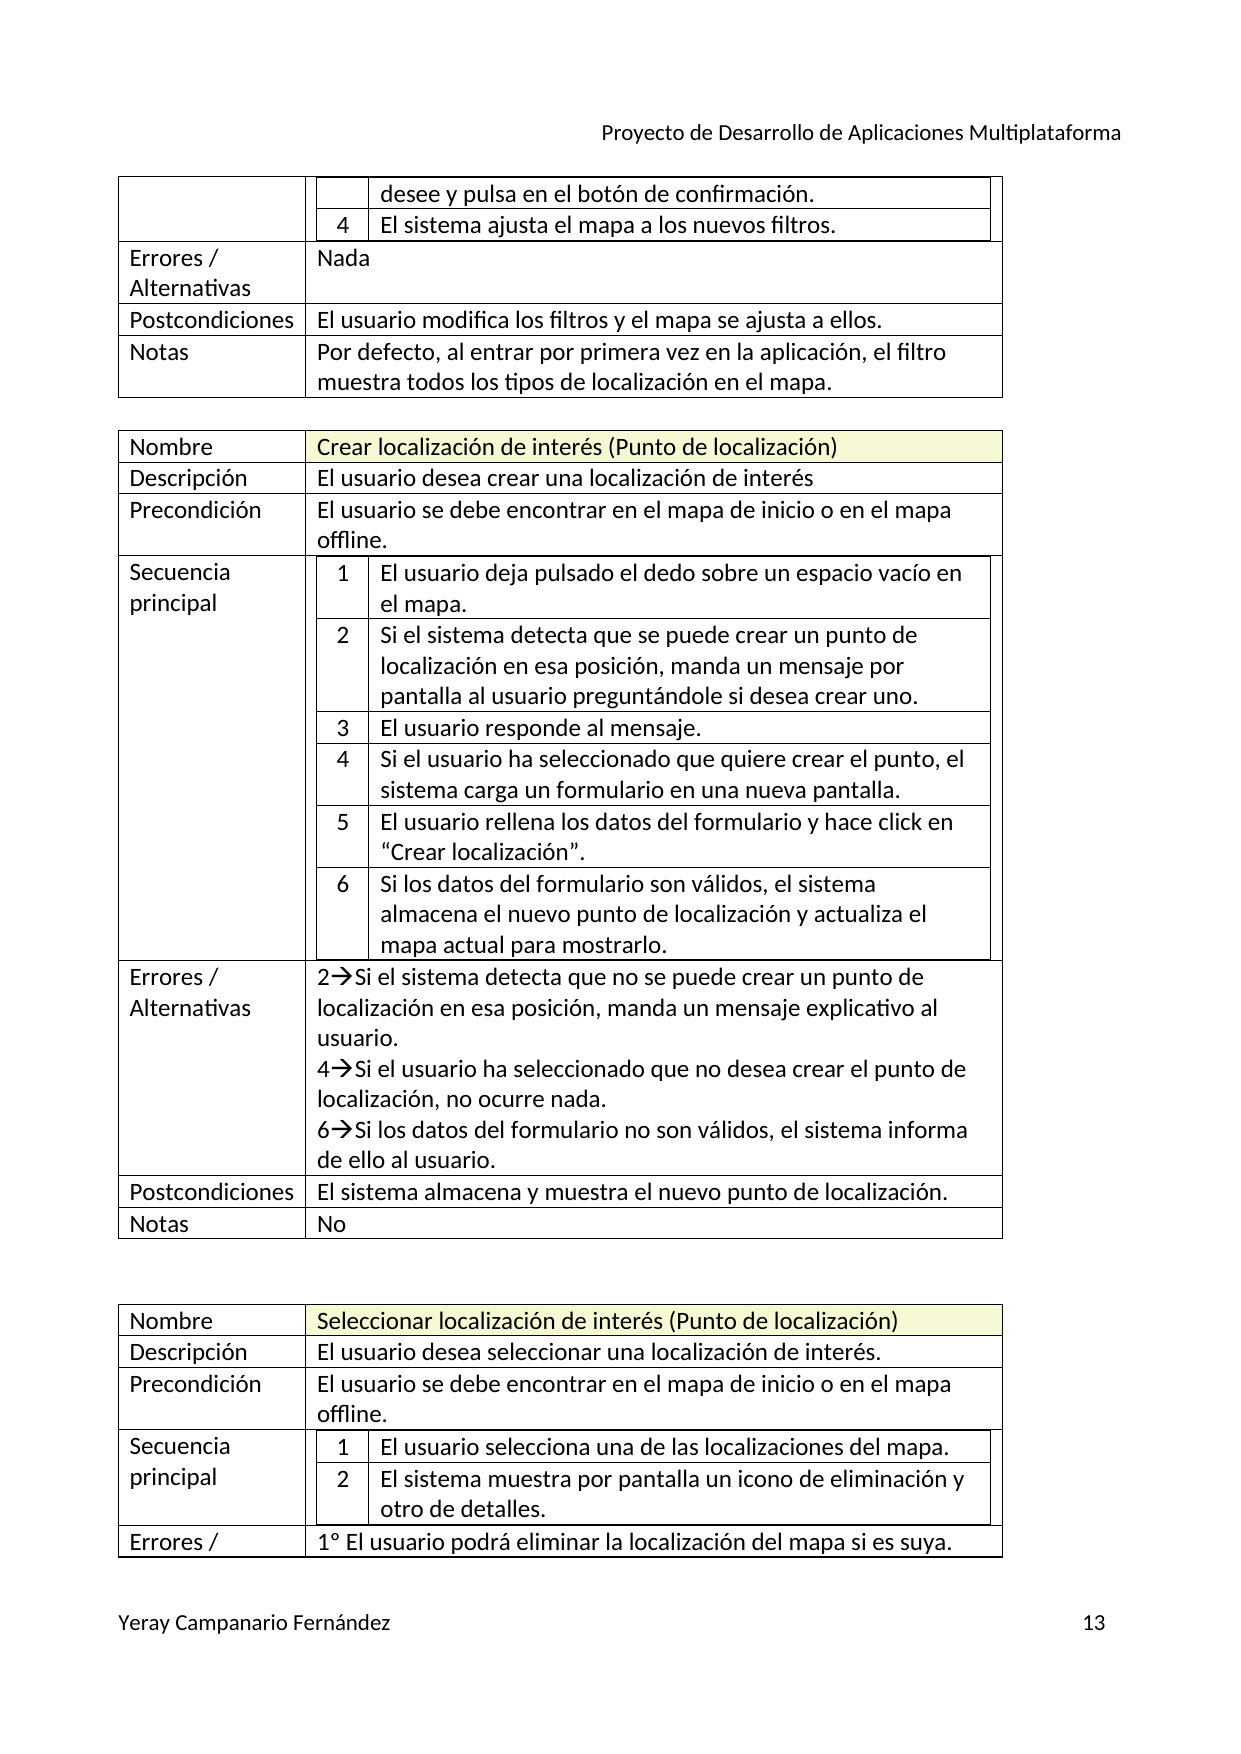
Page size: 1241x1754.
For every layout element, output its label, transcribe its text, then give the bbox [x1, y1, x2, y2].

table_cell [119, 177, 305, 241]
table_cell [306, 177, 316, 241]
table_cell 2Si el sistema detecta que no se puede crear un punto de localización en esa posición, manda un mensaje explicativo al usuario. 4Si el usuario ha seleccionado que no desea crear el punto de localización, no ocurre nada. 6Si los datos del formulario no son válidos, el sistema informa de ello al usuario. [306, 961, 1002, 1175]
table_cell Postcondiciones [119, 1176, 305, 1207]
table_cell El usuario desea crear una localización de interés [306, 463, 1002, 493]
table_cell [991, 1430, 1002, 1525]
table_cell El usuario rellena los datos del formulario y hace click en “Crear localización”. [369, 806, 990, 867]
table_cell Nada [306, 242, 1002, 303]
table_cell Si el sistema detecta que se puede crear un punto de localización en esa posición, manda un mensaje por pantalla al usuario preguntándole si desea crear uno. [369, 619, 990, 711]
table_cell El usuario se debe encontrar en el mapa de inicio o en el mapa offline. [306, 494, 1002, 555]
table_header El usuario deja pulsado el dedo sobre un espacio vacío en el mapa. [369, 557, 990, 618]
table_cell Errores / Alternativas [119, 961, 305, 1175]
table_cell Notas [119, 1208, 305, 1238]
table_cell [306, 1430, 316, 1525]
table_cell Errores / [119, 1526, 305, 1556]
table_header El usuario selecciona una de las localizaciones del mapa. [369, 1431, 990, 1462]
table_cell 4 [317, 744, 368, 804]
table_cell Secuencia principal [119, 556, 305, 960]
table_cell 5 [317, 806, 368, 867]
table_cell 1º El usuario podrá eliminar la localización del mapa si es suya. [306, 1526, 1002, 1556]
table_cell Postcondiciones [119, 304, 305, 334]
table_cell 3 [317, 712, 368, 742]
table_cell El usuario se debe encontrar en el mapa de inicio o en el mapa offline. [306, 1368, 1002, 1429]
table_header Nombre [119, 1305, 305, 1335]
table_cell Secuencia principal [119, 1430, 305, 1525]
table_header 1 [317, 1431, 368, 1462]
table_cell Notas [119, 336, 305, 397]
table_cell Por defecto, al entrar por primera vez en la aplicación, el filtro muestra todos los tipos de localización en el mapa. [306, 336, 1002, 397]
table_cell desee y pulsa en el botón de confirmación. [369, 178, 990, 208]
table_cell [317, 178, 368, 208]
table_cell Si el usuario ha seleccionado que quiere crear el punto, el sistema carga un formulario en una nueva pantalla. [369, 744, 990, 804]
table_cell El usuario modifica los filtros y el mapa se ajusta a ellos. [306, 304, 1002, 334]
table_cell Precondición [119, 1368, 305, 1429]
table_cell El sistema muestra por pantalla un icono de eliminación y otro de detalles. [369, 1463, 990, 1524]
table_cell Si los datos del formulario son válidos, el sistema almacena el nuevo punto de localización y actualiza el mapa actual para mostrarlo. [369, 868, 990, 959]
table_cell Precondición [119, 494, 305, 555]
table_cell 4 [317, 209, 368, 240]
table_cell 2 [317, 619, 368, 711]
table_cell El usuario responde al mensaje. [369, 712, 990, 742]
table_cell El sistema ajusta el mapa a los nuevos filtros. [369, 209, 990, 240]
table_cell [991, 556, 1002, 960]
table_cell 6 [317, 868, 368, 959]
table_header Nombre [119, 431, 305, 462]
table_header Seleccionar localización de interés (Punto de localización) [306, 1305, 1002, 1335]
table_cell Descripción [119, 1336, 305, 1367]
table_cell No [306, 1208, 1002, 1238]
table_cell [991, 177, 1002, 241]
table_cell [306, 556, 316, 960]
table_cell El sistema almacena y muestra el nuevo punto de localización. [306, 1176, 1002, 1207]
table_cell Descripción [119, 463, 305, 493]
table_cell 2 [317, 1463, 368, 1524]
table_header 1 [317, 557, 368, 618]
table_cell El usuario desea seleccionar una localización de interés. [306, 1336, 1002, 1367]
table_cell Errores / Alternativas [119, 242, 305, 303]
table_header Crear localización de interés (Punto de localización) [306, 431, 1002, 462]
